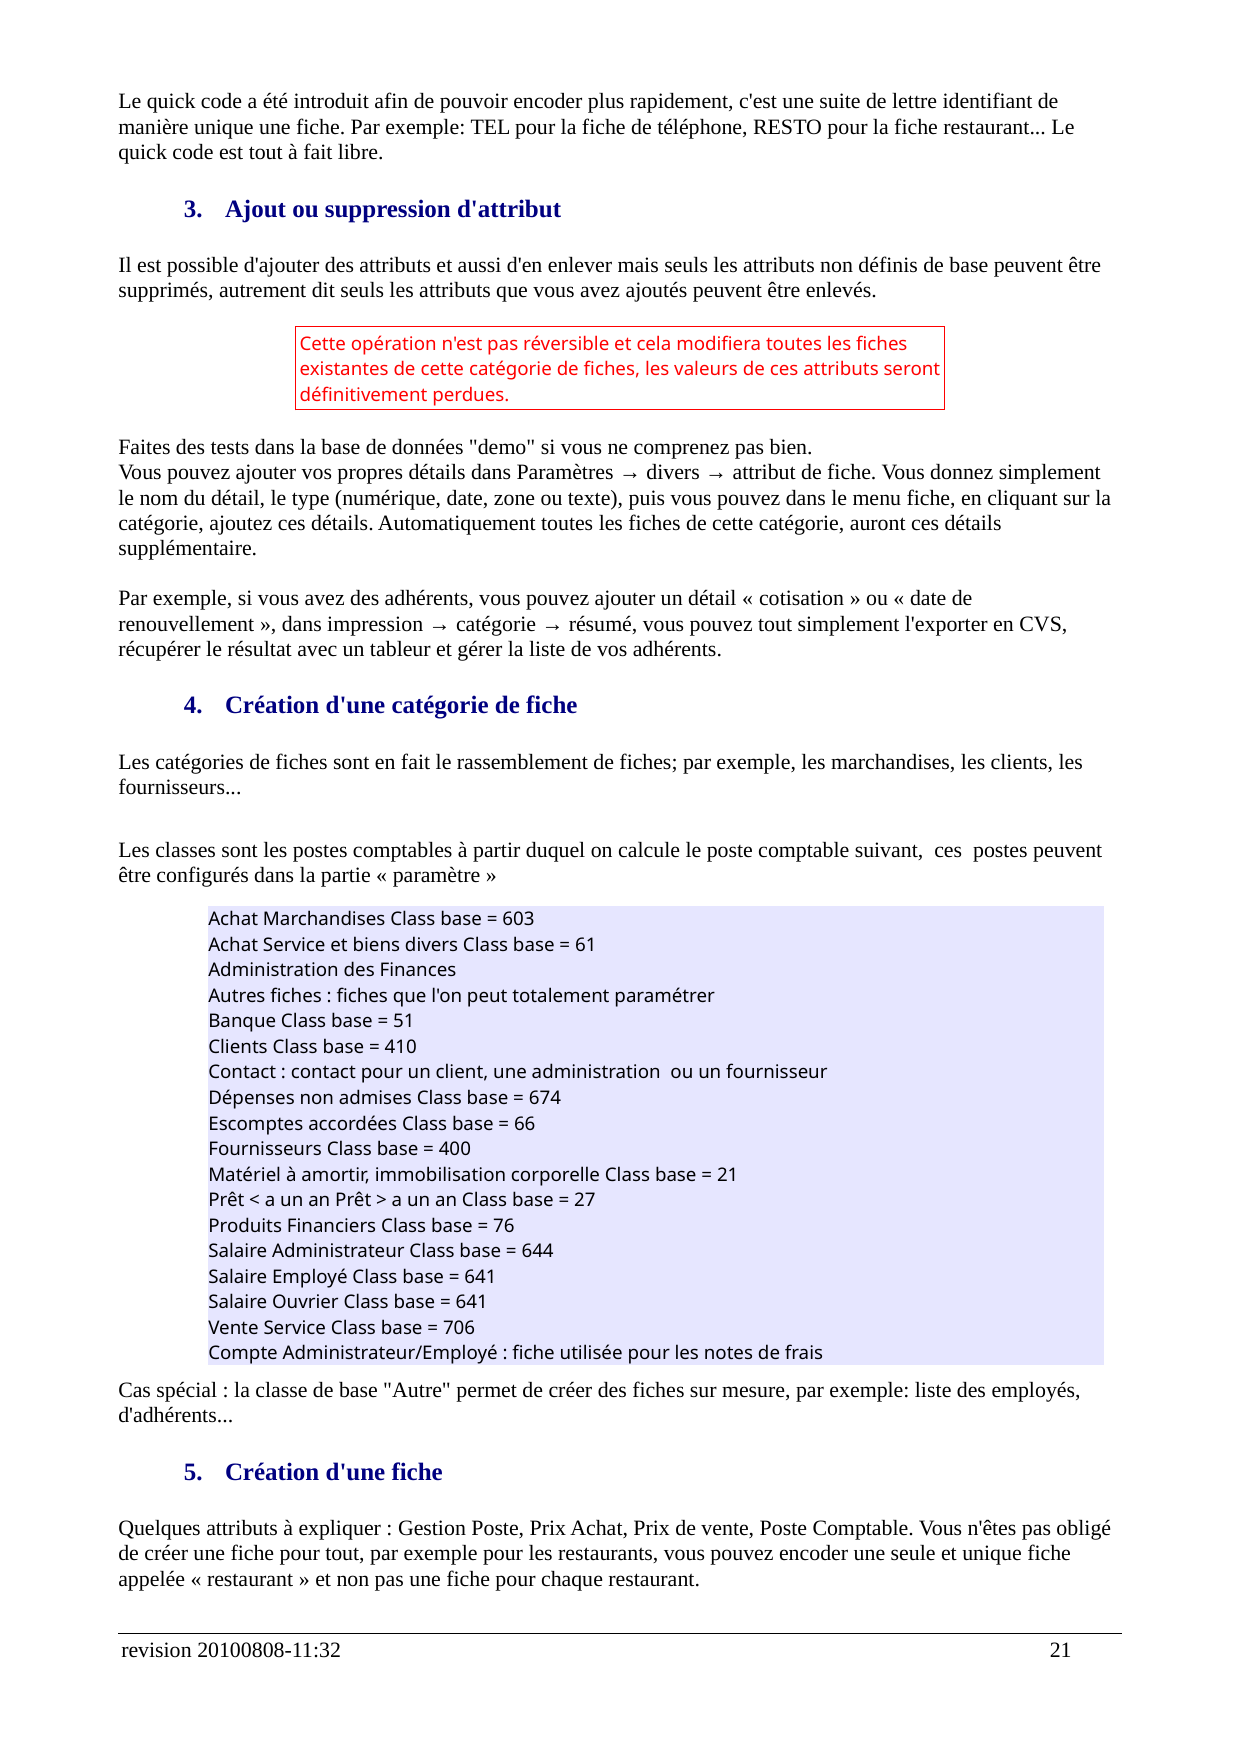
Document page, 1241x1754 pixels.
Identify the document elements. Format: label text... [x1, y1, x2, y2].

text Vous pouvez ajouter vos propres détails dans Paramètres → divers → attribut de fiche. Vous donnez simplement le nom du détail, le type (numérique, date, zone ou texte), puis vous pouvez dans le menu fiche, en cliquant sur la catégorie, ajoutez ces détails. Automatiquement toutes les fiches de cette catégorie, auront ces détails supplémentaire. [118, 459, 1122, 560]
text Cette opération n'est pas réversible et cela modifiera toutes les fiches existantes de cette catégorie de fiches, les valeurs de ces attributs seront définitivement perdues. [296, 327, 944, 409]
text Les catégories de fiches sont en fait le rassemblement de fiches; par exemple, les marchandises, les clients, les fournisseurs... [118, 749, 1122, 799]
subtitle Ajout ou suppression d'attribut [177, 194, 1122, 222]
subtitle Création d'une catégorie de fiche [177, 690, 1122, 719]
text Les classes sont les postes comptables à partir duquel on calcule le poste comptable suivant, ces postes peuvent être configurés dans la partie « paramètre » [118, 837, 1122, 887]
subtitle Création d'une fiche [177, 1457, 1122, 1486]
text Cas spécial : la classe de base "Autre" permet de créer des fiches sur mesure, par exemple: liste des employés, d'adhérents... [118, 1377, 1122, 1427]
text Achat Marchandises Class base = 603 Achat Service et biens divers Class base = 61 Administration des Finances Autres fiches : fiches que l'on peut totalement paramétrer Banque Class base = 51 Clients Class base = 410 Contact : contact pour un client, une administration ou un fournisseur Dépenses non admises Class base = 674 Escomptes accordées Class base = 66 Fournisseurs Class base = 400 Matériel à amortir, immobilisation corporelle Class base = 21 Prêt < a un an Prêt > a un an Class base = 27 Produits Financiers Class base = 76 Salaire Administrateur Class base = 644 Salaire Employé Class base = 641 Salaire Ouvrier Class base = 641 Vente Service Class base = 706 Compte Administrateur/Employé : fiche utilisée pour les notes de frais [208, 906, 1104, 1365]
text Quelques attributs à expliquer : Gestion Poste, Prix Achat, Prix de vente, Poste Comptable. Vous n'êtes pas obligé de créer une fiche pour tout, par exemple pour les restaurants, vous pouvez encoder une seule et unique fiche appelée « restaurant » et non pas une fiche pour chaque restaurant. [118, 1515, 1122, 1591]
text Le quick code a été introduit afin de pouvoir encoder plus rapidement, c'est une suite de lettre identifiant de manière unique une fiche. Par exemple: TEL pour la fiche de téléphone, RESTO pour la fiche restaurant... Le quick code est tout à fait libre. [118, 88, 1122, 164]
text Faites des tests dans la base de données "demo" si vous ne comprenez pas bien. [118, 434, 1122, 459]
text Il est possible d'ajouter des attributs et aussi d'en enlever mais seuls les attributs non définis de base peuvent être supprimés, autrement dit seuls les attributs que vous avez ajoutés peuvent être enlevés. [118, 252, 1122, 302]
text Par exemple, si vous avez des adhérents, vous pouvez ajouter un détail « cotisation » ou « date de renouvellement », dans impression → catégorie → résumé, vous pouvez tout simplement l'exporter en CVS, récupérer le résultat avec un tableur et gérer la liste de vos adhérents. [118, 585, 1122, 661]
